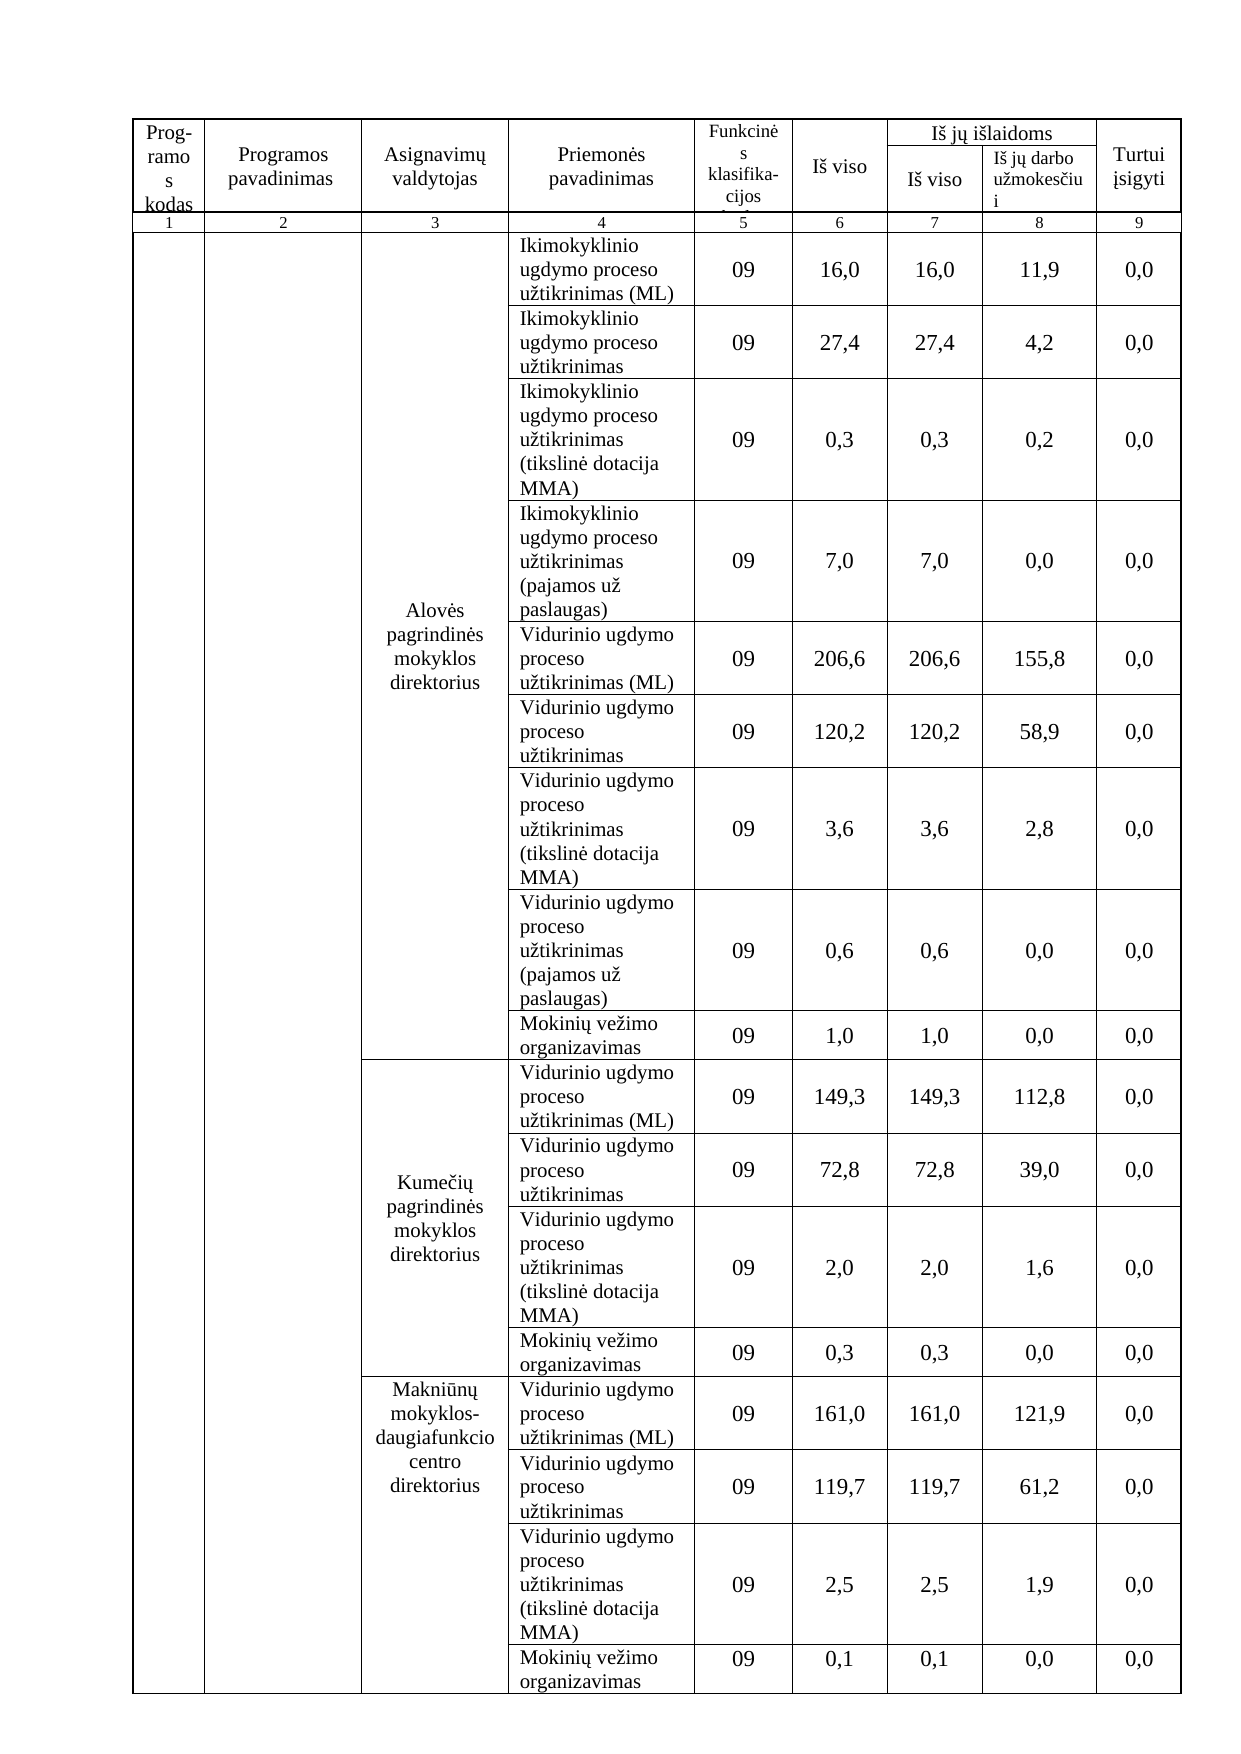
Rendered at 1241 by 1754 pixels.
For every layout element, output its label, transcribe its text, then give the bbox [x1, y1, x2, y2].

table_cell 39,0 [983, 1134, 1096, 1206]
table_cell 119,7 [793, 1450, 887, 1523]
table_cell 0,0 [1097, 1450, 1180, 1523]
table_cell 0,0 [983, 1645, 1096, 1693]
table_cell 2 [205, 213, 361, 232]
table_cell 27,4 [793, 306, 887, 378]
table_cell 09 [695, 622, 792, 694]
table_cell 0,0 [1097, 1060, 1180, 1132]
table_cell 4 [509, 213, 694, 232]
table_cell Vidurinio ugdymo proceso užtikrinimas (tikslinė dotacija MMA) [509, 1524, 694, 1644]
table_cell 0,0 [983, 1328, 1096, 1376]
table_cell 16,0 [793, 233, 887, 305]
table_cell 7,0 [888, 501, 982, 621]
table_header Prog-ramos kodas [134, 120, 204, 211]
table_cell 09 [695, 1134, 792, 1206]
table_cell Vidurinio ugdymo proceso užtikrinimas (ML) [509, 1060, 694, 1132]
table_cell 0,0 [1097, 1011, 1180, 1059]
table_cell 8 [983, 213, 1096, 232]
table_cell 1,0 [793, 1011, 887, 1059]
table_header Iš viso [793, 120, 887, 211]
table_cell 0,0 [1097, 1645, 1180, 1693]
table_cell 161,0 [888, 1377, 982, 1449]
table_cell 0,0 [1097, 379, 1180, 499]
table_cell 27,4 [888, 306, 982, 378]
table_cell 1,6 [983, 1207, 1096, 1327]
table_cell 0,3 [793, 1328, 887, 1376]
table_cell 0,0 [1097, 768, 1180, 889]
table_cell Makniūnų mokyklos-daugiafunkcio centro direktorius [362, 1377, 508, 1693]
table_header Asignavimų valdytojas [362, 120, 508, 211]
table_cell 2,5 [888, 1524, 982, 1644]
table_cell 09 [695, 1328, 792, 1376]
table_cell 0,0 [1097, 1207, 1180, 1327]
table_cell 72,8 [793, 1134, 887, 1206]
table_cell 09 [695, 1060, 792, 1132]
table_cell Mokinių vežimo organizavimas [509, 1328, 694, 1376]
table_cell 0,0 [1097, 306, 1180, 378]
table_cell [205, 233, 361, 1693]
table_cell Kumečių pagrindinės mokyklos direktorius [362, 1060, 508, 1376]
table_cell 09 [695, 768, 792, 889]
table_cell 09 [695, 1450, 792, 1523]
table_cell 4,2 [983, 306, 1096, 378]
table_cell 0,0 [1097, 622, 1180, 694]
table_cell 0,6 [793, 890, 887, 1010]
table_cell 0,0 [1097, 1524, 1180, 1644]
table_header Priemonės pavadinimas [509, 120, 694, 211]
table_cell 6 [793, 213, 887, 232]
table_cell 0,2 [983, 379, 1096, 499]
table_cell 09 [695, 1524, 792, 1644]
table_cell Vidurinio ugdymo proceso užtikrinimas (ML) [509, 622, 694, 694]
table_cell [134, 233, 204, 1693]
table_cell Vidurinio ugdymo proceso užtikrinimas [509, 695, 694, 767]
table_cell 206,6 [793, 622, 887, 694]
table_cell 3,6 [888, 768, 982, 889]
table_cell 0,0 [1097, 233, 1180, 305]
table_cell 11,9 [983, 233, 1096, 305]
table_cell Ikimokyklinio ugdymo proceso užtikrinimas (pajamos už paslaugas) [509, 501, 694, 621]
table_cell 0,6 [888, 890, 982, 1010]
table_cell 2,8 [983, 768, 1096, 889]
table_cell 09 [695, 501, 792, 621]
table_cell 2,5 [793, 1524, 887, 1644]
table_header Turtui įsigyti [1097, 120, 1180, 211]
table_cell 0,0 [1097, 1134, 1180, 1206]
table_cell 3,6 [793, 768, 887, 889]
table_cell Alovės pagrindinės mokyklos direktorius [362, 233, 508, 1059]
table_cell 9 [1097, 213, 1181, 232]
table_cell 0,1 [793, 1645, 887, 1693]
table_cell 0,0 [983, 1011, 1096, 1059]
table_cell 09 [695, 890, 792, 1010]
table_cell 0,3 [888, 1328, 982, 1376]
table_cell 149,3 [793, 1060, 887, 1132]
table_cell 2,0 [888, 1207, 982, 1327]
table_cell 09 [695, 1377, 792, 1449]
table_cell 121,9 [983, 1377, 1096, 1449]
table_cell 112,8 [983, 1060, 1096, 1132]
table_cell 5 [695, 213, 792, 232]
table_cell 0,0 [983, 501, 1096, 621]
table_cell 1 [133, 213, 204, 232]
table_cell 09 [695, 1207, 792, 1327]
table_cell 149,3 [888, 1060, 982, 1132]
table_cell 7,0 [793, 501, 887, 621]
table_cell Vidurinio ugdymo proceso užtikrinimas [509, 1450, 694, 1523]
table_cell 09 [695, 233, 792, 305]
table_cell 0,0 [983, 890, 1096, 1010]
table_cell Mokinių vežimo organizavimas [509, 1645, 694, 1693]
table_cell 09 [695, 306, 792, 378]
table_cell 2,0 [793, 1207, 887, 1327]
table_cell 16,0 [888, 233, 982, 305]
table_cell 119,7 [888, 1450, 982, 1523]
table_cell 0,0 [1097, 695, 1180, 767]
table_cell Vidurinio ugdymo proceso užtikrinimas (tikslinė dotacija MMA) [509, 768, 694, 889]
table_cell 0,0 [1097, 1328, 1180, 1376]
table_cell Ikimokyklinio ugdymo proceso užtikrinimas [509, 306, 694, 378]
table_cell 0,0 [1097, 1377, 1180, 1449]
table_cell 61,2 [983, 1450, 1096, 1523]
table_cell 0,0 [1097, 890, 1180, 1010]
table_cell 0,3 [888, 379, 982, 499]
table_cell Vidurinio ugdymo proceso užtikrinimas [509, 1134, 694, 1206]
table_cell Vidurinio ugdymo proceso užtikrinimas (ML) [509, 1377, 694, 1449]
table_cell 155,8 [983, 622, 1096, 694]
table_cell 58,9 [983, 695, 1096, 767]
table_header Programos pavadinimas [205, 120, 361, 211]
table_cell 120,2 [793, 695, 887, 767]
table_cell 09 [695, 1011, 792, 1059]
table_cell Mokinių vežimo organizavimas [509, 1011, 694, 1059]
table_cell Iš viso [888, 146, 982, 211]
table_cell 0,3 [793, 379, 887, 499]
table_header Funkcinės klasifika-cijos kodas [695, 120, 792, 211]
table_cell 120,2 [888, 695, 982, 767]
table_cell Vidurinio ugdymo proceso užtikrinimas (tikslinė dotacija MMA) [509, 1207, 694, 1327]
table_cell 3 [362, 213, 508, 232]
table_cell Ikimokyklinio ugdymo proceso užtikrinimas (ML) [509, 233, 694, 305]
table_cell 72,8 [888, 1134, 982, 1206]
table_cell 09 [695, 379, 792, 499]
table_cell Ikimokyklinio ugdymo proceso užtikrinimas (tikslinė dotacija MMA) [509, 379, 694, 499]
table_cell 161,0 [793, 1377, 887, 1449]
table_cell 7 [888, 213, 982, 232]
table_cell 09 [695, 695, 792, 767]
table_cell Iš jų darbo užmokesčiui [983, 146, 1096, 211]
table_cell 0,1 [888, 1645, 982, 1693]
table_cell Vidurinio ugdymo proceso užtikrinimas (pajamos už paslaugas) [509, 890, 694, 1010]
table_cell 1,9 [983, 1524, 1096, 1644]
table_header Iš jų išlaidoms [888, 120, 1096, 145]
table_cell 0,0 [1097, 501, 1180, 621]
table_cell 1,0 [888, 1011, 982, 1059]
table_cell 206,6 [888, 622, 982, 694]
table_cell 09 [695, 1645, 792, 1693]
